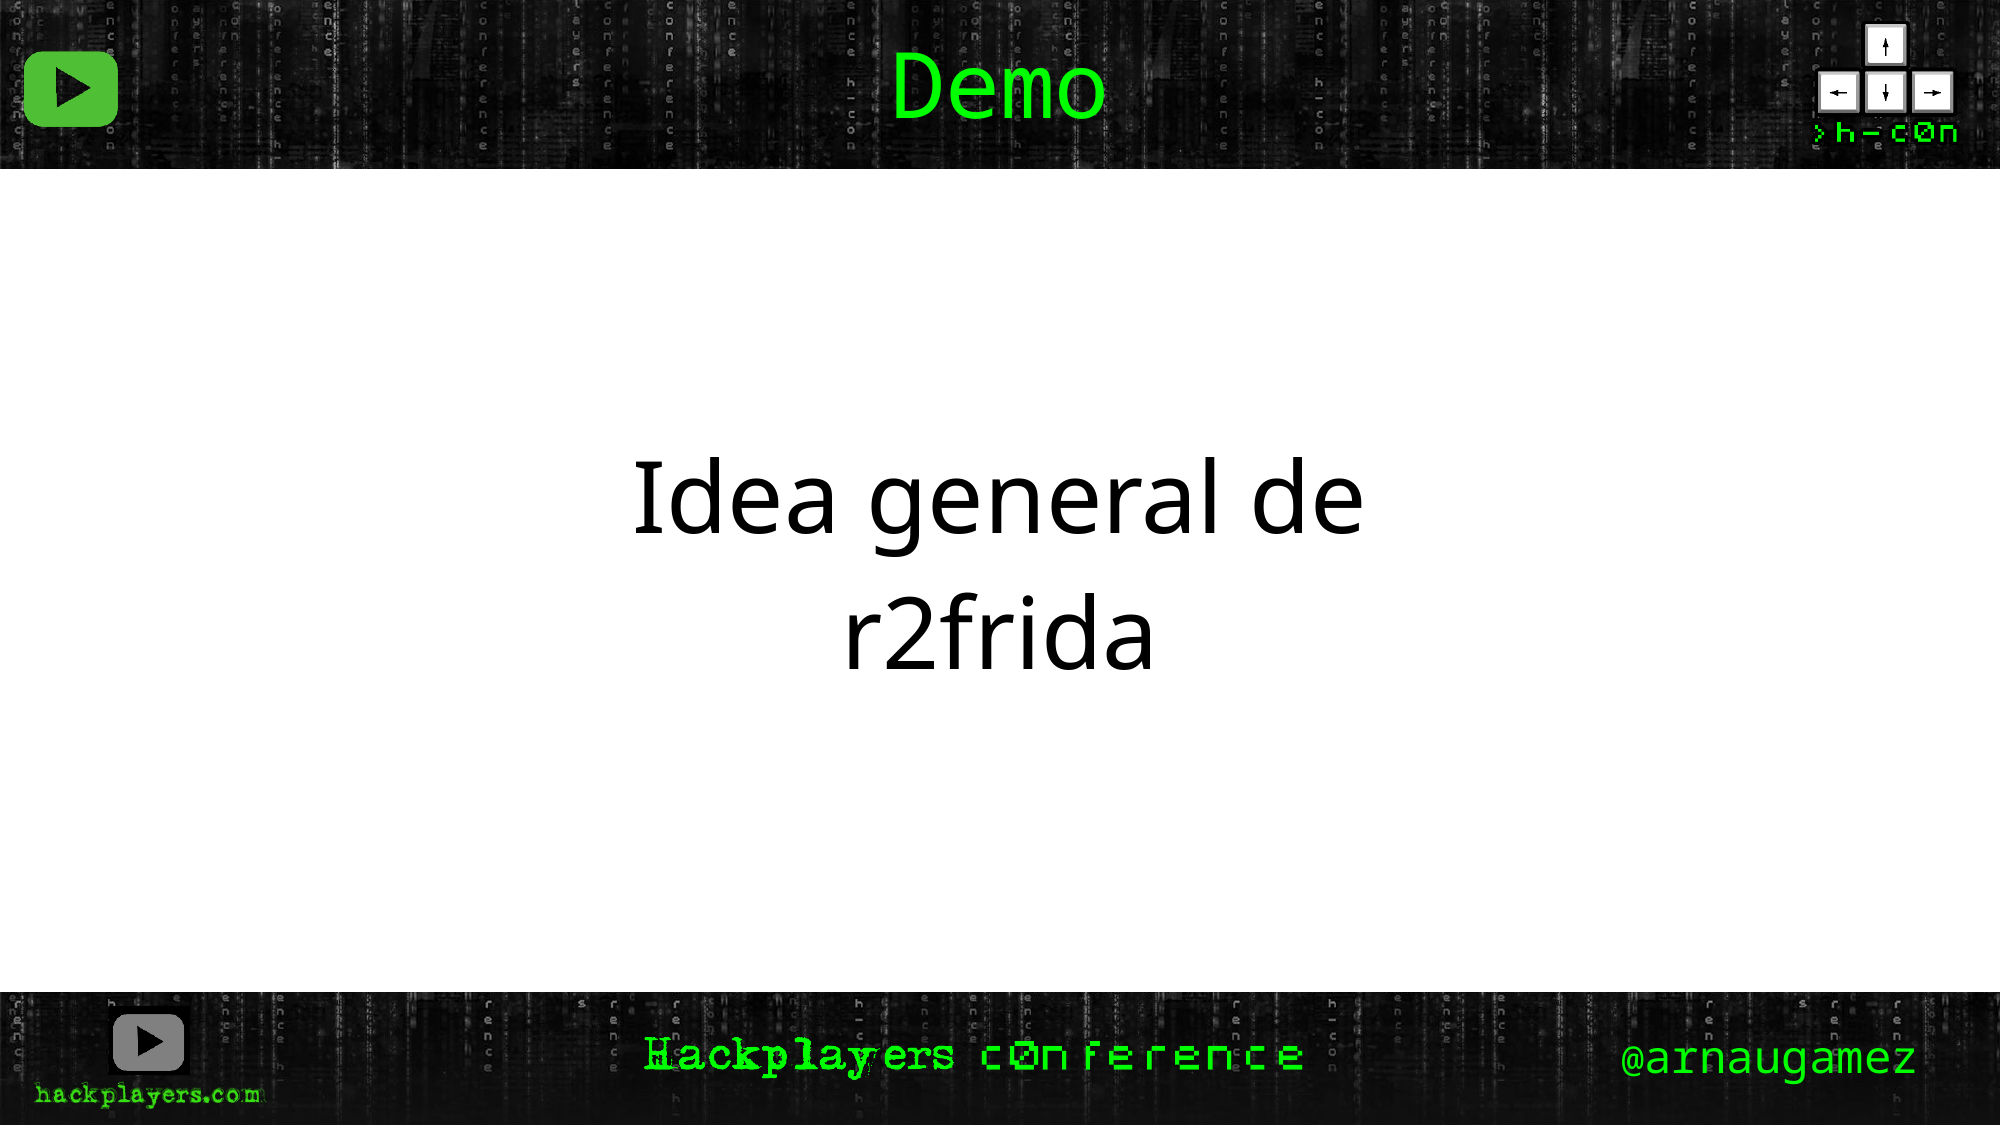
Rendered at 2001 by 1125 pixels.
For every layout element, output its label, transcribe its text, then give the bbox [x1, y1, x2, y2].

title Demo [256, 0, 1745, 166]
picture [0, 992, 2000, 1125]
picture [0, 0, 2000, 169]
title Idea general de r2frida [466, 442, 1534, 683]
